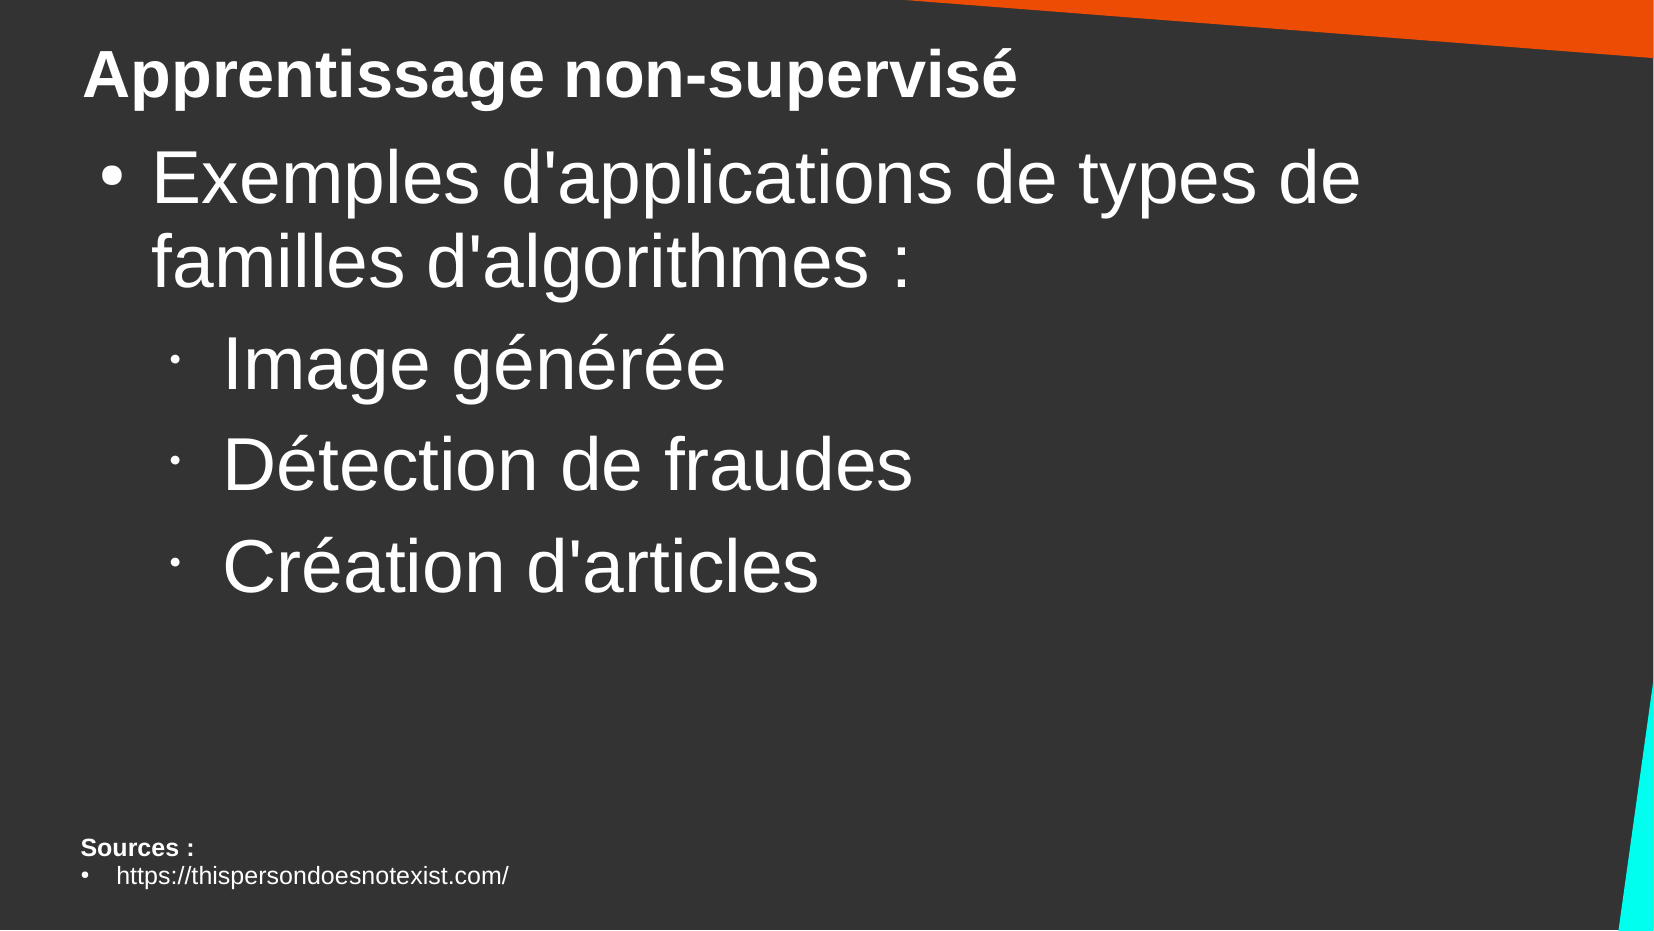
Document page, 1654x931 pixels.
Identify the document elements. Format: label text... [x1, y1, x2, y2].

text_box [904, 0, 1654, 59]
title Apprentissage non-supervisé [82, 37, 1571, 115]
text_box [1618, 675, 1654, 931]
text_box Sources : https://thispersondoesnotexist.com/ [65, 826, 1483, 926]
list Exemples d'applications de types de familles d'algorithmes : Image générée Détection de fraudes Création d'articles [80, 135, 1501, 686]
